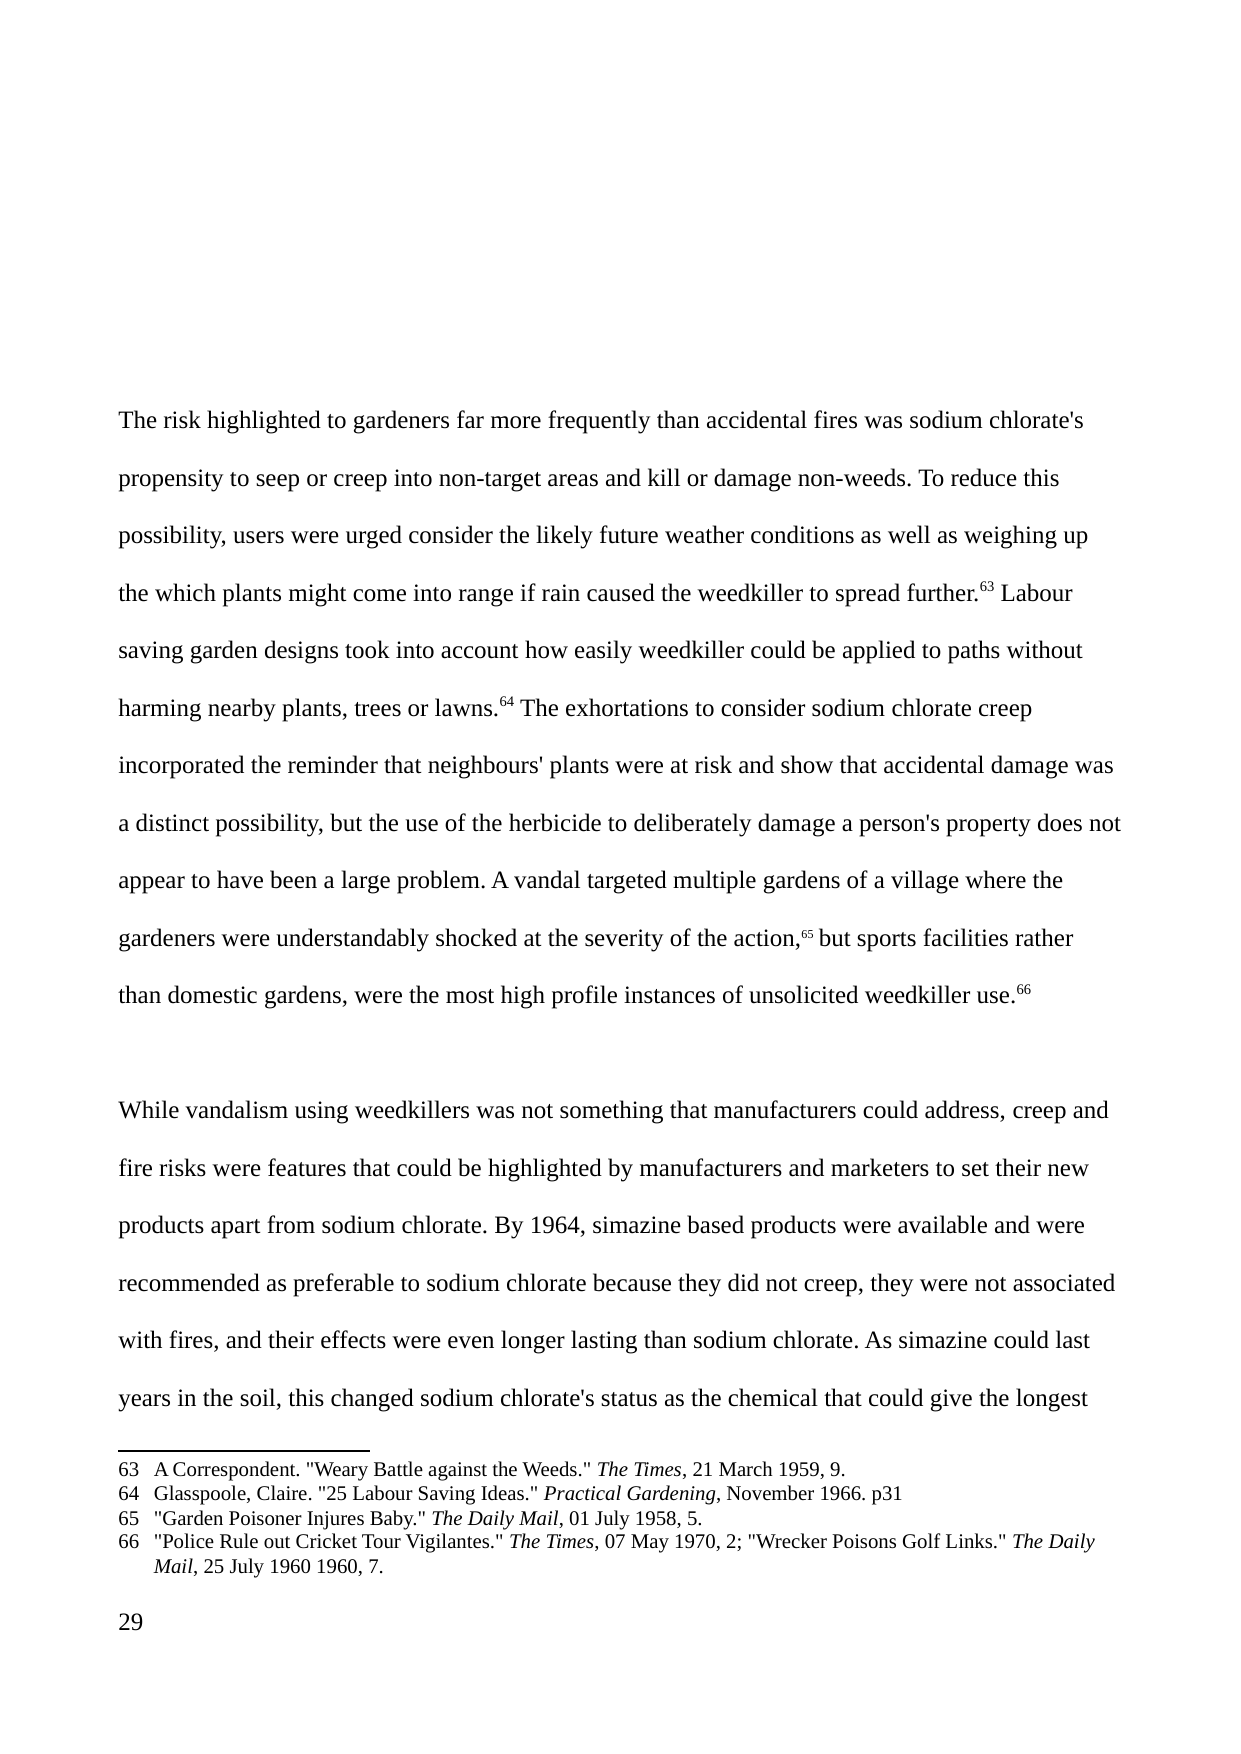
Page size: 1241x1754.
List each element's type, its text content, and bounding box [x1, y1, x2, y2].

text "Garden Poisoner Injures Baby." The Daily Mail, 01 July 1958, 5. [118, 1505, 1122, 1529]
text A Correspondent. "Weary Battle against the Weeds." The Times, 21 March 1959, 9. [118, 1457, 1122, 1481]
text While vandalism using weedkillers was not something that manufacturers could address, creep and fire risks were features that could be highlighted by manufacturers and marketers to set their new products apart from sodium chlorate. By 1964, simazine based products were available and were recommended as preferable to sodium chlorate because they did not creep, they were not associated with fires, and their effects were even longer lasting than sodium chlorate. As simazine could last years in the soil, this changed sodium chlorate's status as the chemical that could give the longest [118, 1096, 1122, 1412]
text The risk highlighted to gardeners far more frequently than accidental fires was sodium chlorate's propensity to seep or creep into non-target areas and kill or damage non-weeds. To reduce this possibility, users were urged consider the likely future weather conditions as well as weighing up the which plants might come into range if rain caused the weedkiller to spread further. Labour saving garden designs took into account how easily weedkiller could be applied to paths without harming nearby plants, trees or lawns. The exhortations to consider sodium chlorate creep incorporated the reminder that neighbours' plants were at risk and show that accidental damage was a distinct possibility, but the use of the herbicide to deliberately damage a person's property does not appear to have been a large problem. A vandal targeted multiple gardens of a village where the gardeners were understandably shocked at the severity of the action, but sports facilities rather than domestic gardens, were the most high profile instances of unsolicited weedkiller use. [118, 406, 1122, 1009]
text Glasspoole, Claire. "25 Labour Saving Ideas." Practical Gardening, November 1966. p31 [118, 1481, 1122, 1505]
text "Police Rule out Cricket Tour Vigilantes." The Times, 07 May 1970, 2; "Wrecker Poisons Golf Links." The Daily Mail, 25 July 1960 1960, 7. [118, 1529, 1122, 1578]
